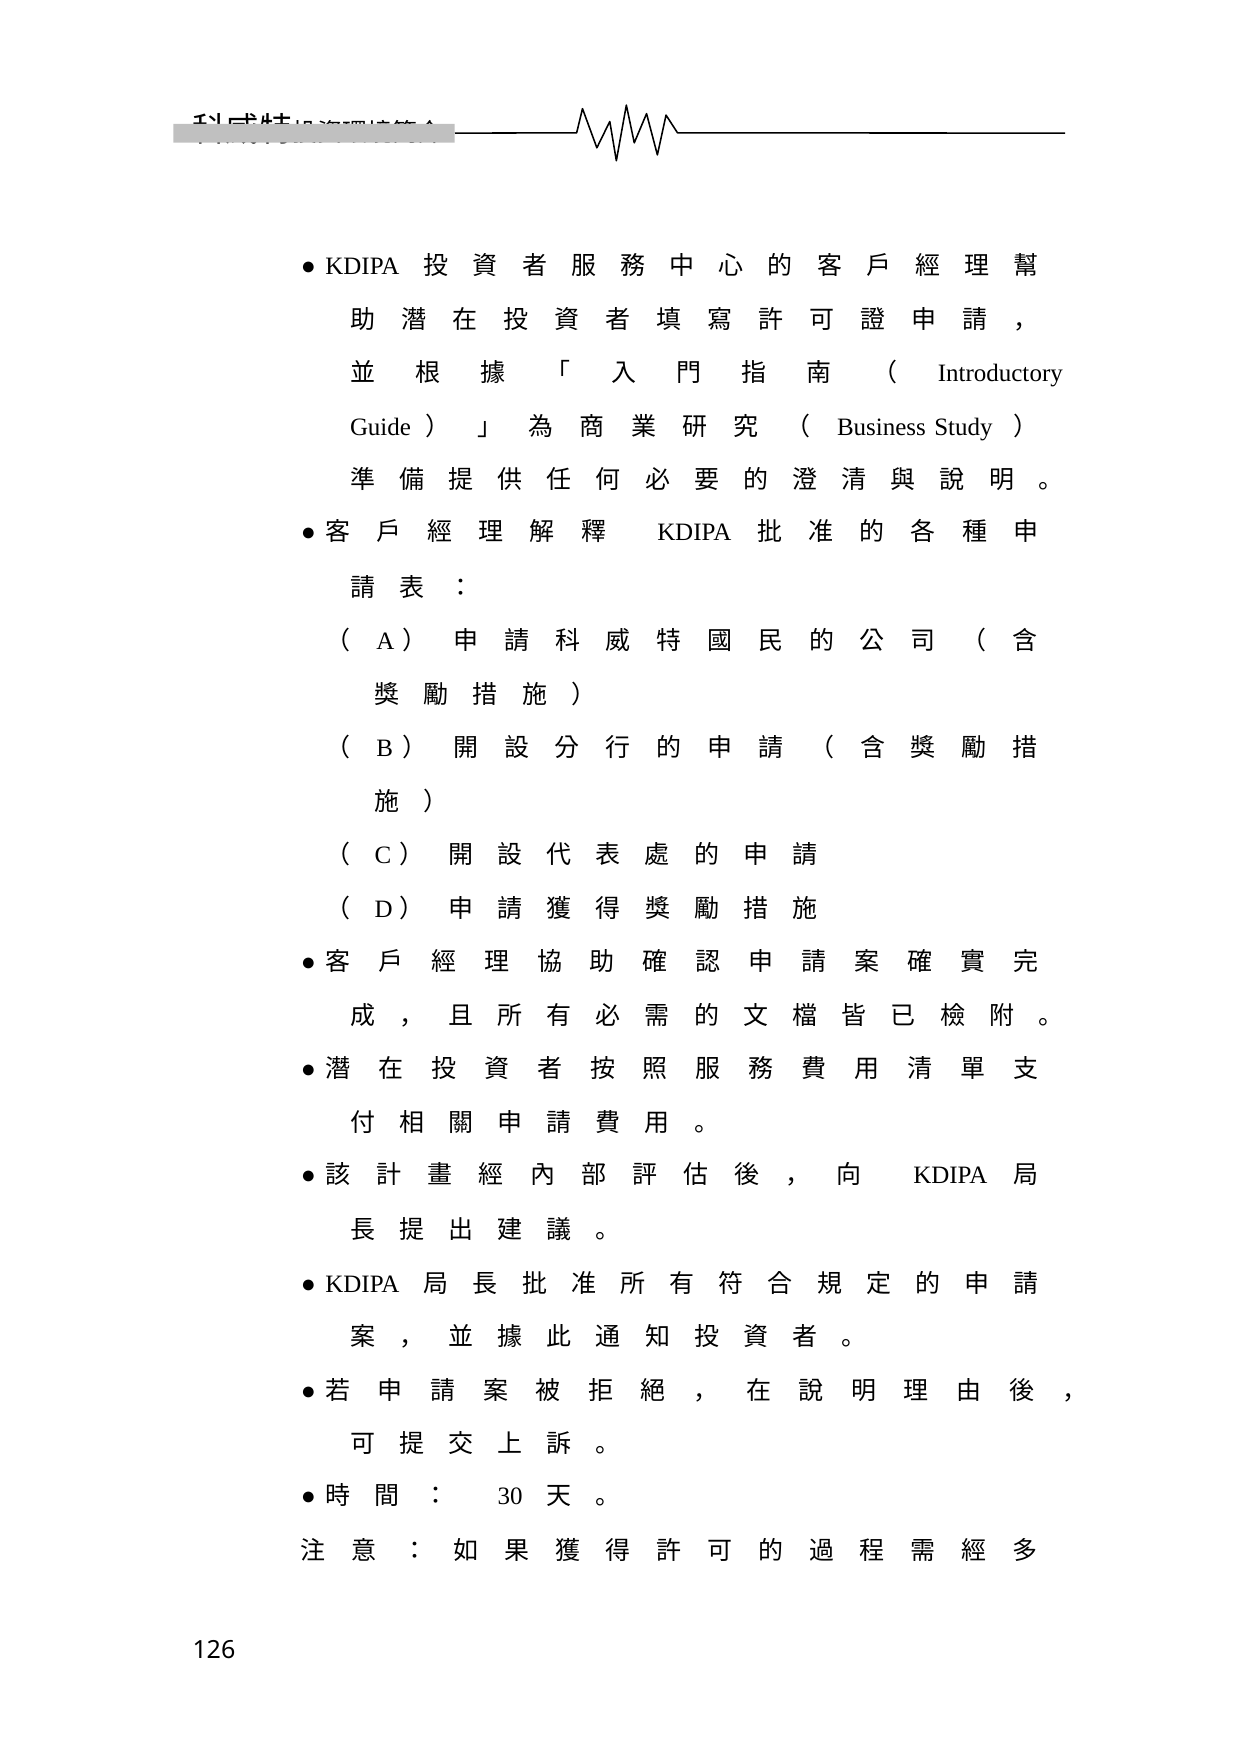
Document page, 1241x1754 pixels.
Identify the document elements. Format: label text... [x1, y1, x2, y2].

text ● 時間：30天。 [276, 1469, 1063, 1522]
text ● 客戶經理協助確認申請案確實完成，且所有必需的文檔皆已檢附。 [276, 933, 1063, 1040]
text （A）申請科威特國民的公司（含獎勵措施） [301, 612, 1063, 719]
text ● 該計畫經內部評估後，向KDIPA局長提出建議。 [276, 1147, 1063, 1254]
text ● 潛在投資者按照服務費用清單支付相關申請費用。 [276, 1040, 1063, 1147]
text （D）申請獲得獎勵措施 [301, 880, 1063, 933]
text ● 若申請案被拒絕，在說明理由後，可提交上訴。 [276, 1362, 1063, 1469]
text ● KDIPA投資者服務中心的客戶經理幫助潛在投資者填寫許可證申請，並根據「入門指南（Introductory Guide）」為商業研究（Business Study）準備提供任何必要的澄清與說明。 [276, 237, 1063, 505]
text 注意：如果獲得許可的過程需經多 [276, 1522, 1063, 1576]
text ● KDIPA局長批准所有符合規定的申請案，並據此通知投資者。 [276, 1254, 1063, 1362]
text （C）開設代表處的申請 [301, 826, 1063, 880]
text ● 客戶經理解釋KDIPA批准的各種申請表： [276, 505, 1063, 612]
text （B）開設分行的申請（含獎勵措施） [301, 719, 1063, 826]
